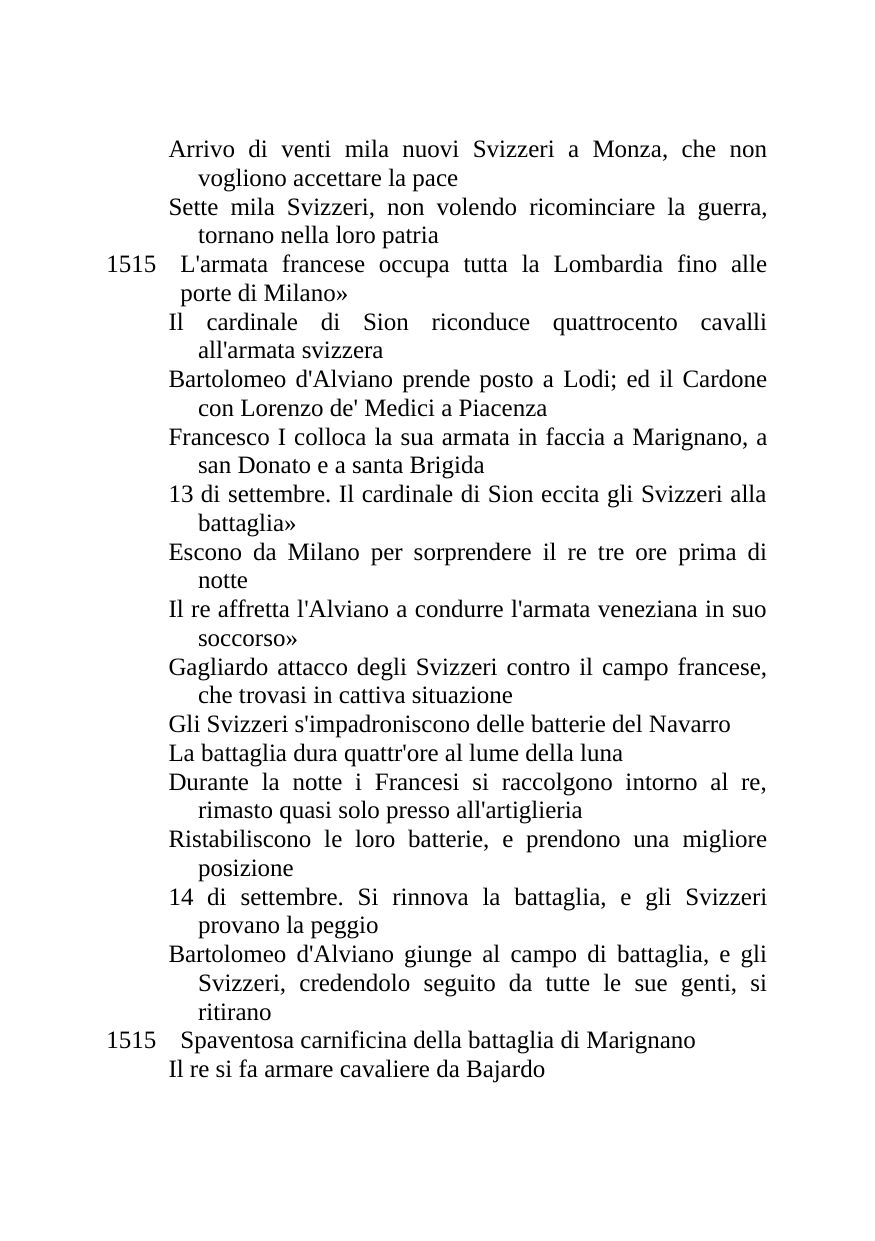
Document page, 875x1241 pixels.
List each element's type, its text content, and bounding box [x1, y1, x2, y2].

text Bartolomeo d'Alviano giunge al campo di battaglia, e gli Svizzeri, credendolo seguito da tutte le sue genti, si ritirano [168, 939, 768, 1026]
text 1515 Spaventosa carnificina della battaglia di Marignano [106, 1026, 768, 1054]
text Il re si fa armare cavaliere da Bajardo [168, 1054, 768, 1083]
text Il cardinale di Sion riconduce quattrocento cavalli all'armata svizzera [168, 307, 768, 364]
text Durante la notte i Francesi si raccolgono intorno al re, rimasto quasi solo presso all'artiglieria [168, 767, 768, 824]
text La battaglia dura quattr'ore al lume della luna [168, 738, 768, 767]
text Francesco I colloca la sua armata in faccia a Marignano, a san Donato e a santa Brigida [168, 422, 768, 479]
text 14 di settembre. Si rinnova la battaglia, e gli Svizzeri provano la peggio [168, 882, 768, 939]
text Il re affretta l'Alviano a condurre l'armata veneziana in suo soccorso» [168, 594, 768, 652]
text Arrivo di venti mila nuovi Svizzeri a Monza, che non vogliono accettare la pace [168, 134, 768, 192]
text Sette mila Svizzeri, non volendo ricominciare la guerra, tornano nella loro patria [168, 192, 768, 249]
text Gagliardo attacco degli Svizzeri contro il campo francese, che trovasi in cattiva situazione [168, 652, 768, 709]
text Escono da Milano per sorprendere il re tre ore prima di notte [168, 537, 768, 594]
text Ristabiliscono le loro batterie, e prendono una migliore posizione [168, 824, 768, 882]
text 1515 L'armata francese occupa tutta la Lombardia fino alle porte di Milano» [106, 249, 768, 307]
text Bartolomeo d'Alviano prende posto a Lodi; ed il Cardone con Lorenzo de' Medici a Piacenza [168, 364, 768, 422]
text Gli Svizzeri s'impadroniscono delle batterie del Navarro [168, 709, 768, 738]
text 13 di settembre. Il cardinale di Sion eccita gli Svizzeri alla battaglia» [168, 479, 768, 537]
